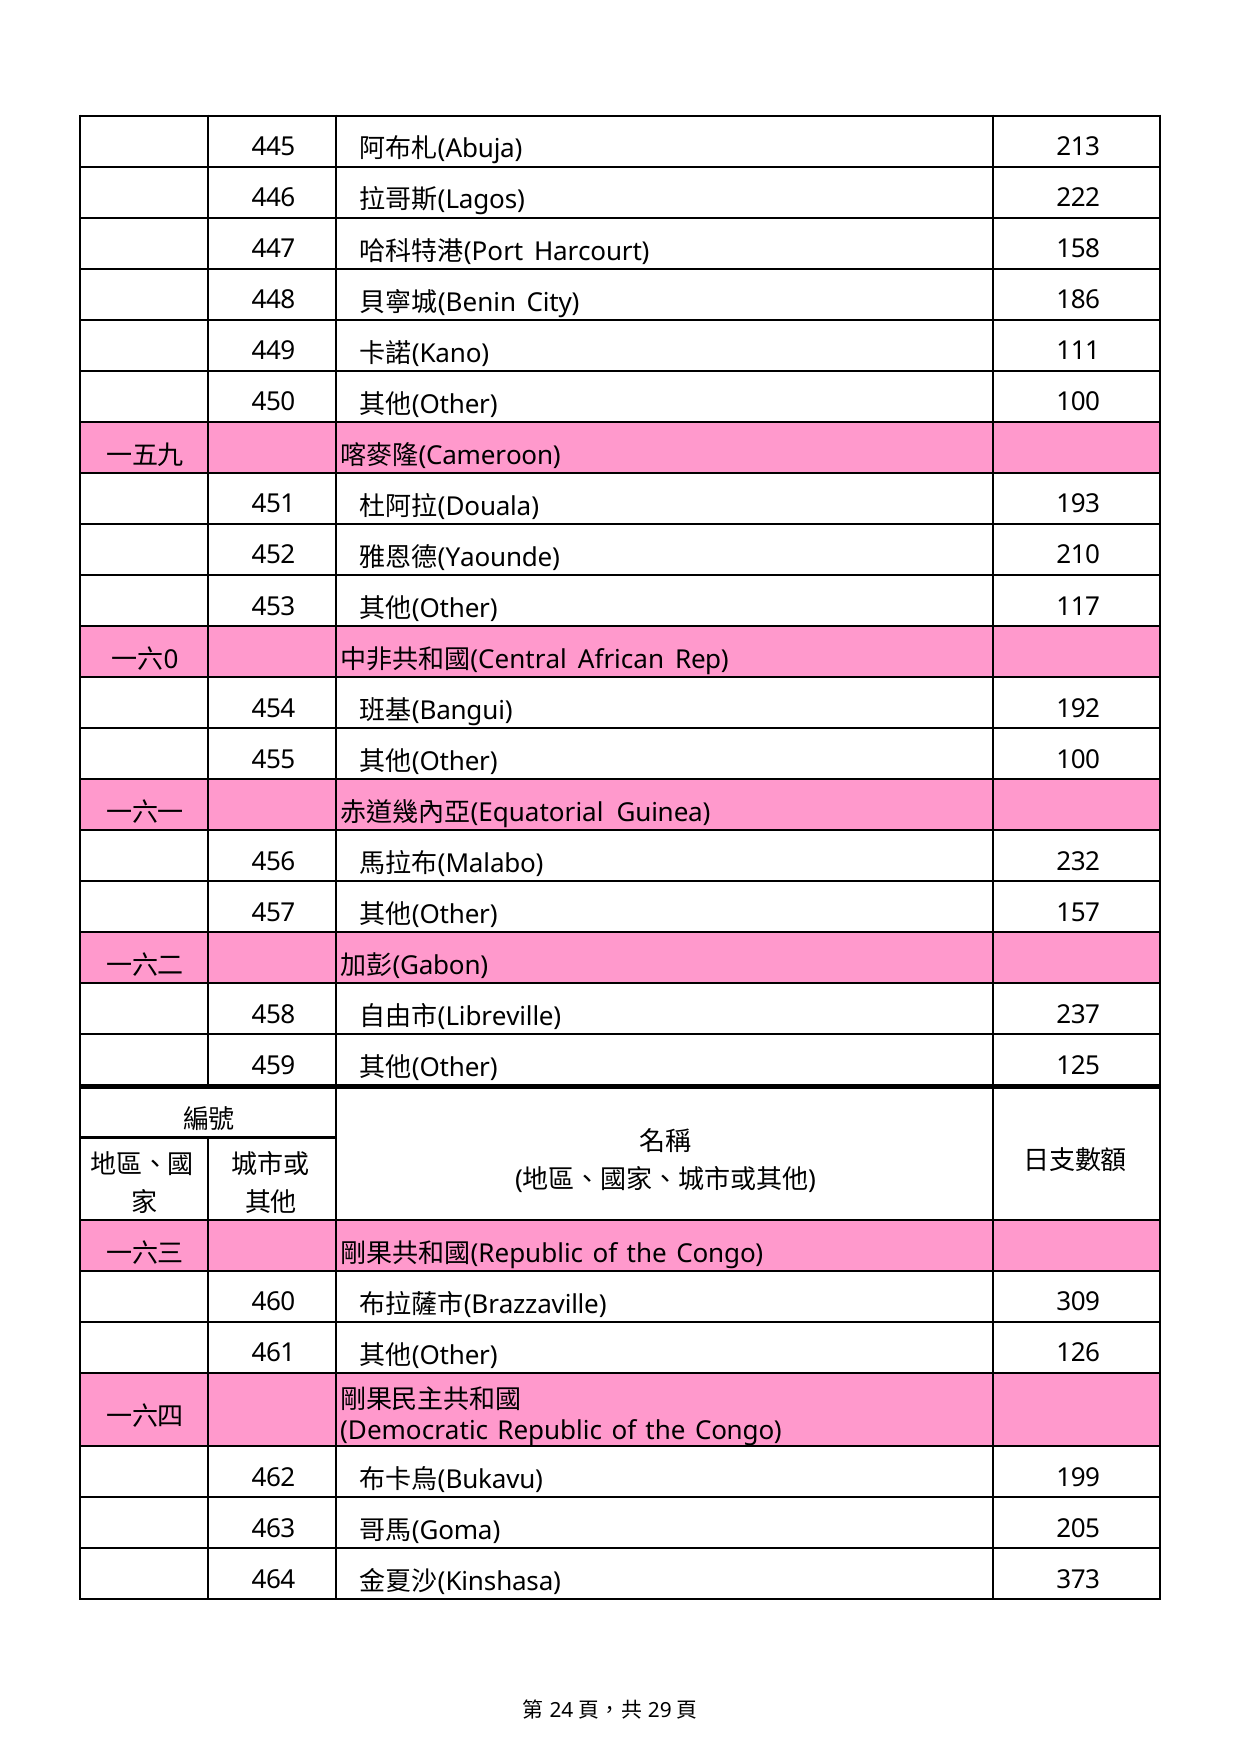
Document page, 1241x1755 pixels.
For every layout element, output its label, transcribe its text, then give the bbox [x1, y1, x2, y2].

table_cell 其他(Other) [337, 1323, 992, 1372]
table_cell 金夏沙(Kinshasa) [337, 1549, 992, 1598]
table_cell [81, 1035, 207, 1084]
table_cell 加彭(Gabon) [337, 933, 992, 982]
table_cell 哈科特港(Port Harcourt) [337, 219, 992, 268]
table_cell [81, 1498, 207, 1547]
table_cell 237 [994, 984, 1159, 1033]
table_cell [994, 1374, 1159, 1445]
table_cell 459 [209, 1035, 335, 1084]
table_cell 一六二 [81, 933, 207, 982]
table_cell 158 [994, 219, 1159, 268]
table_cell 馬拉布(Malabo) [337, 831, 992, 880]
table_cell 125 [994, 1035, 1159, 1084]
table_cell [81, 270, 207, 319]
table_cell 其他(Other) [337, 1035, 992, 1084]
table_cell 剛果共和國(Republic of the Congo) [337, 1221, 992, 1270]
table_cell [209, 1221, 335, 1270]
table_cell [81, 321, 207, 370]
table_cell 一六一 [81, 780, 207, 829]
table_cell [81, 984, 207, 1033]
table_cell 222 [994, 168, 1159, 217]
table_cell [81, 168, 207, 217]
table_cell 一五九 [81, 423, 207, 472]
table_cell 463 [209, 1498, 335, 1547]
table_cell 461 [209, 1323, 335, 1372]
table_cell 210 [994, 525, 1159, 574]
table_cell [994, 423, 1159, 472]
table_cell 449 [209, 321, 335, 370]
table_cell 自由市(Libreville) [337, 984, 992, 1033]
table_header 名稱 (地區、國家、城市或其他) [337, 1089, 992, 1219]
table_cell 458 [209, 984, 335, 1033]
table_cell 其他(Other) [337, 576, 992, 625]
table_cell [81, 1549, 207, 1598]
table_cell 其他(Other) [337, 729, 992, 778]
table_cell [994, 933, 1159, 982]
table_cell 布卡烏(Bukavu) [337, 1447, 992, 1496]
table_cell 100 [994, 729, 1159, 778]
table_cell 地區、國家 [81, 1139, 207, 1219]
table_cell 城市或其他 [209, 1139, 335, 1219]
table_cell [81, 1272, 207, 1321]
table_cell 205 [994, 1498, 1159, 1547]
table_cell 126 [994, 1323, 1159, 1372]
table_cell 460 [209, 1272, 335, 1321]
table_cell 100 [994, 372, 1159, 421]
table_cell 喀麥隆(Cameroon) [337, 423, 992, 472]
table_cell [209, 1374, 335, 1445]
table_cell 448 [209, 270, 335, 319]
table_cell 192 [994, 678, 1159, 727]
table_cell [994, 627, 1159, 676]
table_cell 464 [209, 1549, 335, 1598]
table_cell [81, 372, 207, 421]
table_cell 445 [209, 117, 335, 166]
table_cell [81, 117, 207, 166]
table_cell [81, 1447, 207, 1496]
table_cell [81, 882, 207, 931]
table_cell 卡諾(Kano) [337, 321, 992, 370]
table_header 編號 [81, 1089, 335, 1136]
table_cell 剛果民主共和國 (Democratic Republic of the Congo) [337, 1374, 992, 1445]
table_cell 454 [209, 678, 335, 727]
table_cell 462 [209, 1447, 335, 1496]
table_cell [209, 423, 335, 472]
table_cell 157 [994, 882, 1159, 931]
table_cell 309 [994, 1272, 1159, 1321]
table_cell [81, 678, 207, 727]
table_cell 199 [994, 1447, 1159, 1496]
table_cell [994, 1221, 1159, 1270]
table_cell [81, 831, 207, 880]
table_cell [81, 474, 207, 523]
table_cell 赤道幾內亞(Equatorial Guinea) [337, 780, 992, 829]
table_cell 杜阿拉(Douala) [337, 474, 992, 523]
table_cell 一六四 [81, 1374, 207, 1445]
table_cell [81, 525, 207, 574]
table_cell 373 [994, 1549, 1159, 1598]
table_cell 186 [994, 270, 1159, 319]
table_cell [81, 1323, 207, 1372]
table_cell 一六0 [81, 627, 207, 676]
table_cell 班基(Bangui) [337, 678, 992, 727]
table_cell [81, 729, 207, 778]
table_cell 193 [994, 474, 1159, 523]
table_cell 455 [209, 729, 335, 778]
table_cell [209, 933, 335, 982]
table_cell 456 [209, 831, 335, 880]
table_cell 一六三 [81, 1221, 207, 1270]
table_cell 232 [994, 831, 1159, 880]
table_cell 453 [209, 576, 335, 625]
table_cell 452 [209, 525, 335, 574]
table_cell 其他(Other) [337, 882, 992, 931]
table_cell [81, 576, 207, 625]
table_cell 中非共和國(Central African Rep) [337, 627, 992, 676]
table_cell 111 [994, 321, 1159, 370]
table_cell [209, 780, 335, 829]
table_cell 450 [209, 372, 335, 421]
table_cell 446 [209, 168, 335, 217]
table_cell [994, 780, 1159, 829]
table_cell 457 [209, 882, 335, 931]
table_cell 貝寧城(Benin City) [337, 270, 992, 319]
table_cell 447 [209, 219, 335, 268]
table_cell 117 [994, 576, 1159, 625]
table_cell 其他(Other) [337, 372, 992, 421]
table_cell 阿布札(Abuja) [337, 117, 992, 166]
table_cell 雅恩德(Yaounde) [337, 525, 992, 574]
table_cell 213 [994, 117, 1159, 166]
table_cell [81, 219, 207, 268]
table_header 日支數額 [994, 1089, 1159, 1219]
table_cell 拉哥斯(Lagos) [337, 168, 992, 217]
table_cell 451 [209, 474, 335, 523]
table_cell [209, 627, 335, 676]
table_cell 哥馬(Goma) [337, 1498, 992, 1547]
table_cell 布拉薩市(Brazzaville) [337, 1272, 992, 1321]
